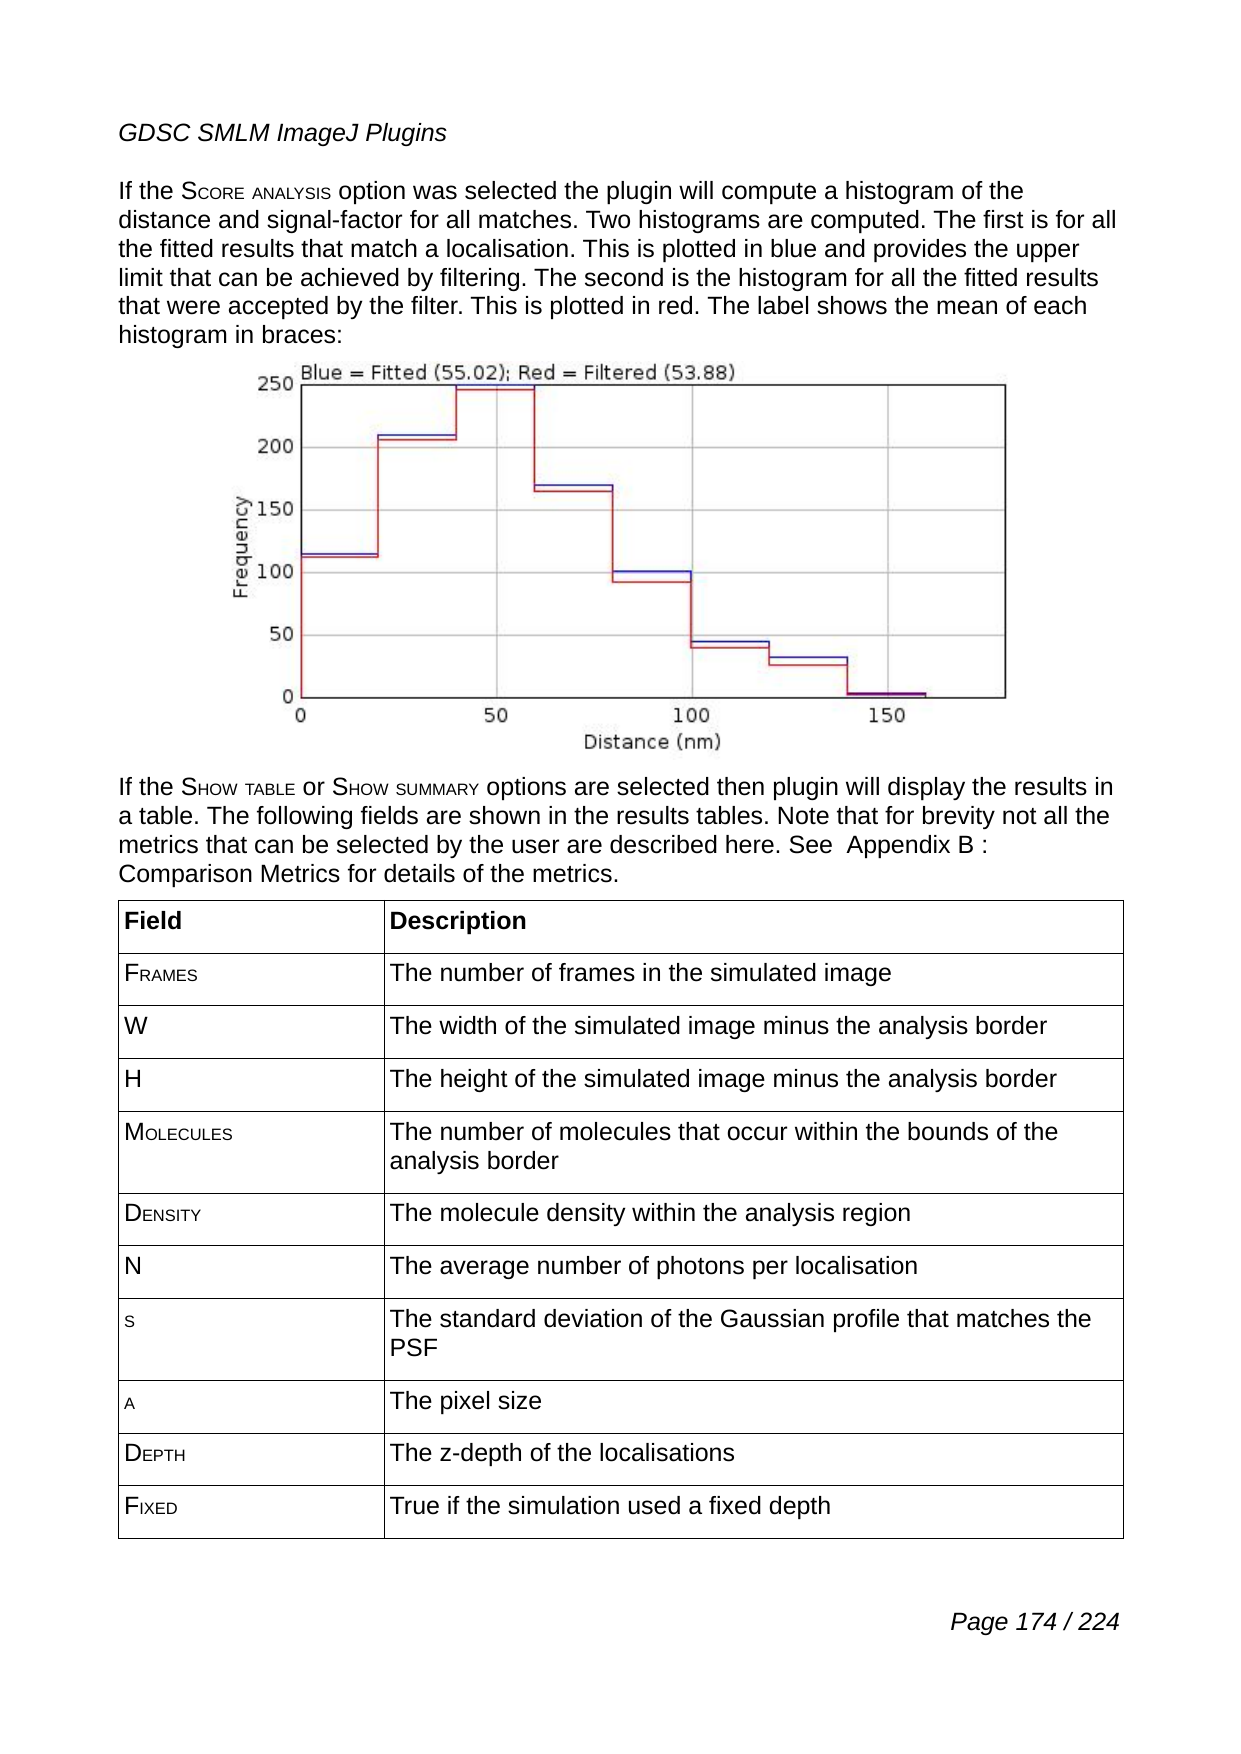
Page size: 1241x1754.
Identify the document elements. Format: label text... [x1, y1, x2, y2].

table_cell Molecules [119, 1112, 384, 1193]
table_cell The molecule density within the analysis region [385, 1194, 1123, 1245]
table_cell Density [119, 1194, 384, 1245]
table_cell The number of molecules that occur within the bounds of the analysis border [385, 1112, 1123, 1193]
table_cell The width of the simulated image minus the analysis border [385, 1006, 1123, 1058]
table_cell H [119, 1059, 384, 1111]
table_cell a [119, 1381, 384, 1433]
table_cell N [119, 1246, 384, 1298]
table_cell Fixed [119, 1486, 384, 1538]
table_header Field [119, 901, 384, 953]
picture [207, 361, 1033, 760]
text If the Show table or Show summary options are selected then plugin will display the results in a table. The following fields are shown in the results tables. Note that for brevity not all the metrics that can be selected by the user are described here. See Appendix B : Comparison Metrics for details of the metrics. [118, 772, 1122, 887]
table_cell s [119, 1299, 384, 1380]
table_cell The height of the simulated image minus the analysis border [385, 1059, 1123, 1111]
text If the Score analysis option was selected the plugin will compute a histogram of the distance and signal-factor for all matches. Two histograms are computed. The first is for all the fitted results that match a localisation. This is plotted in blue and provides the upper limit that can be achieved by filtering. The second is the histogram for all the fitted results that were accepted by the filter. This is plotted in red. The label shows the mean of each histogram in braces: [118, 176, 1122, 349]
table_cell Depth [119, 1434, 384, 1485]
table_cell The pixel size [385, 1381, 1123, 1433]
table_cell True if the simulation used a fixed depth [385, 1486, 1123, 1538]
table_cell The number of frames in the simulated image [385, 954, 1123, 1005]
table_cell The standard deviation of the Gaussian profile that matches the PSF [385, 1299, 1123, 1380]
table_header Description [385, 901, 1123, 953]
table_cell The average number of photons per localisation [385, 1246, 1123, 1298]
table_cell The z-depth of the localisations [385, 1434, 1123, 1485]
table_cell Frames [119, 954, 384, 1005]
table_cell W [119, 1006, 384, 1058]
